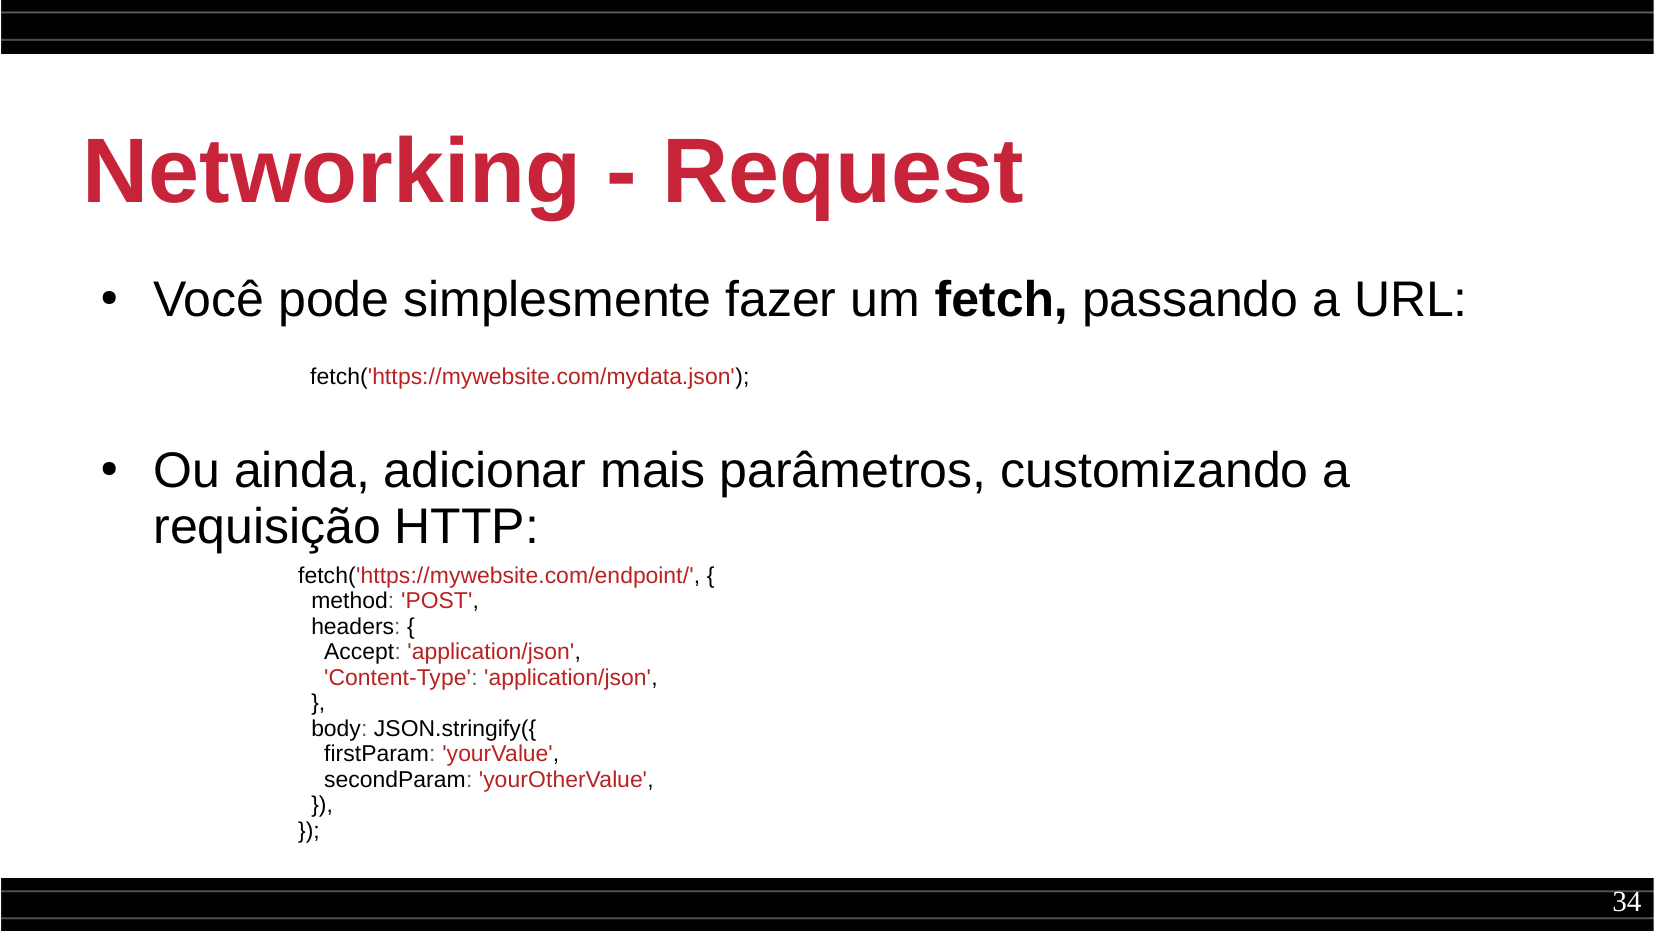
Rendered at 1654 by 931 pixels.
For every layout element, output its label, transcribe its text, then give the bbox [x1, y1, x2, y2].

text_box fetch('https://mywebsite.com/mydata.json'); [295, 356, 765, 397]
list Você pode simplesmente fazer um fetch, passando a URL: Ou ainda, adicionar mais parâmetros, customizando a requisição HTTP: [82, 271, 1571, 758]
text_box fetch('https://mywebsite.com/endpoint/', { method: 'POST', headers: { Accept: 'application/json', 'Content-Type': 'application/json', }, body: JSON.stringify({ firstParam: 'yourValue', secondParam: 'yourOtherValue', }), }); [283, 555, 1205, 851]
picture [1, 878, 1654, 931]
picture [1, 0, 1654, 54]
title Networking - Request [82, 92, 1571, 249]
